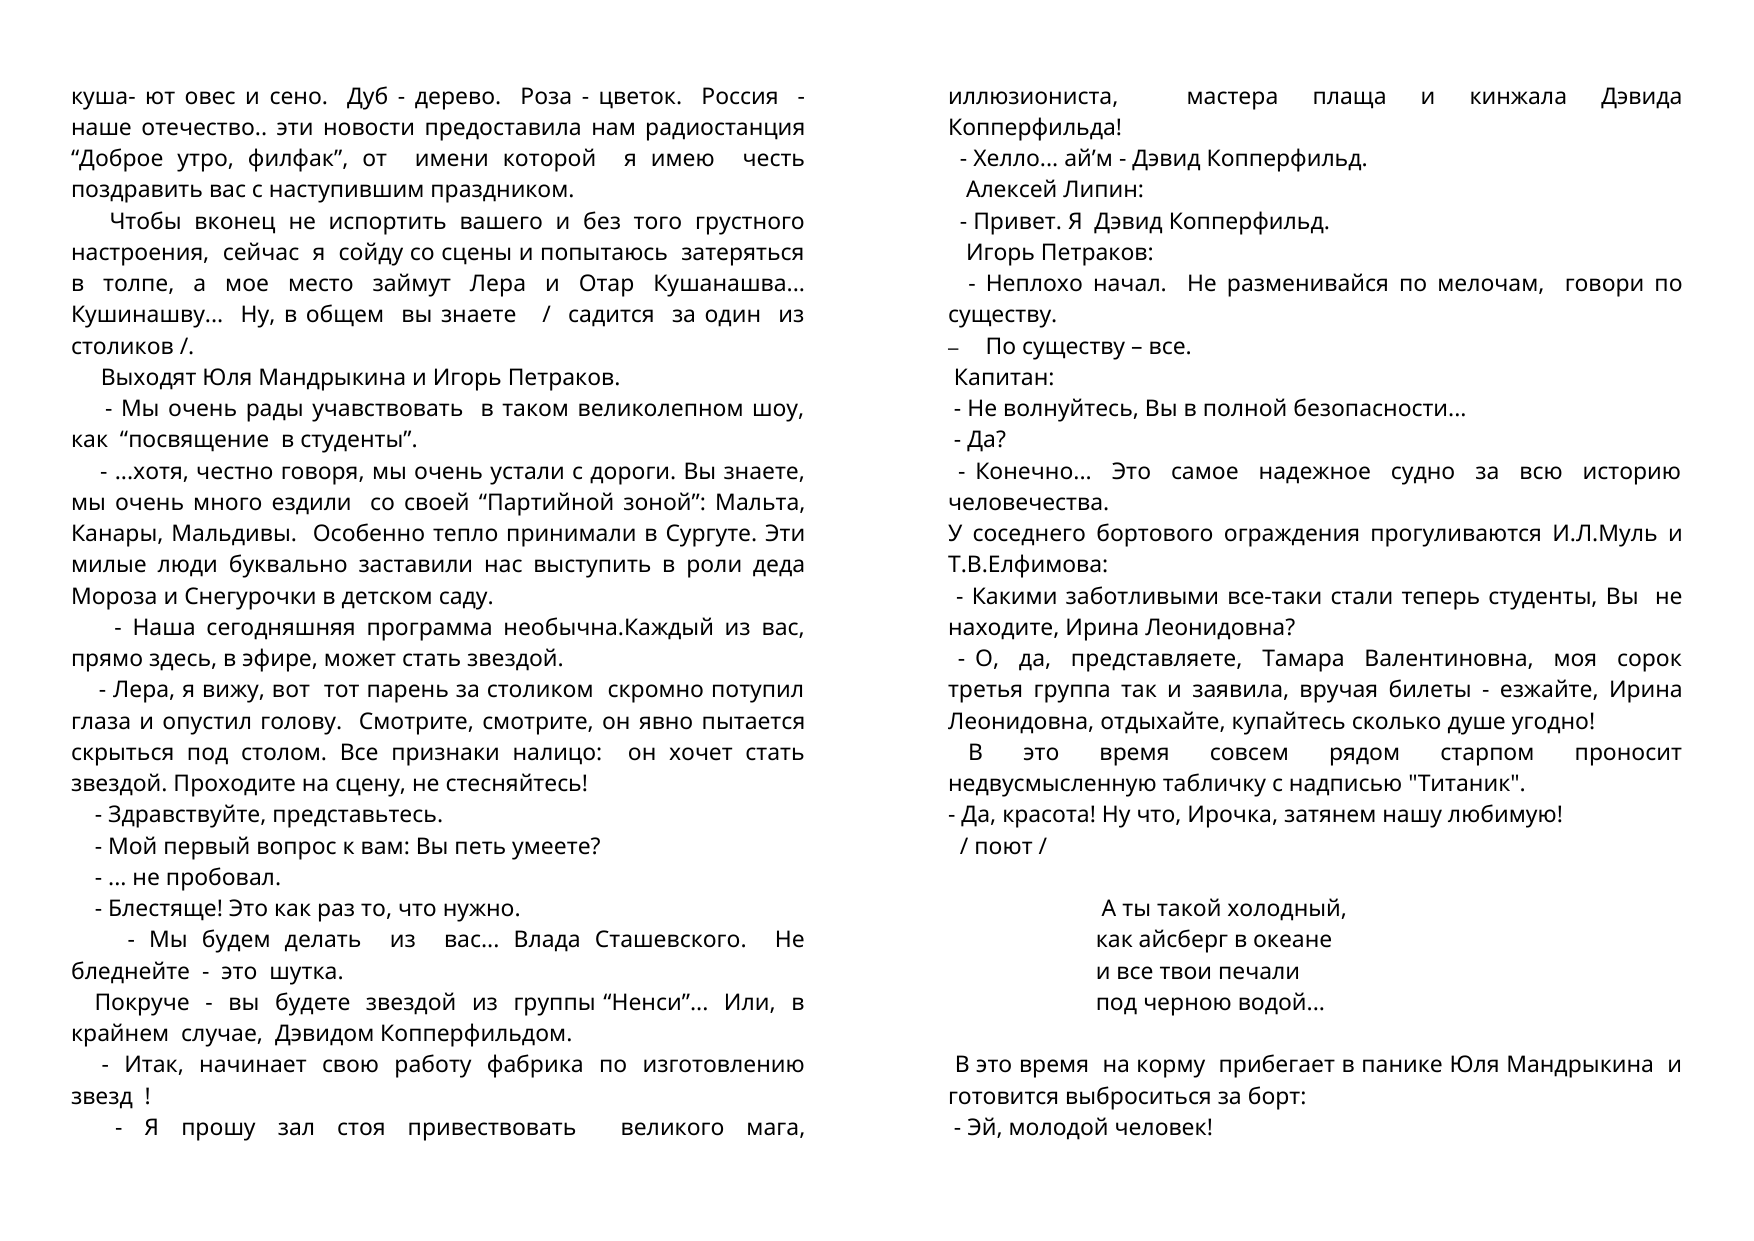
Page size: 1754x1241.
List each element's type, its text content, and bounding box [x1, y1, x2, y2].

text - Мой первый вопрос к вам: Вы петь умеете? [71, 830, 806, 861]
text В это время на корму прибегает в панике Юля Мандрыкина и готовится выброситься за борт: [948, 1048, 1683, 1111]
text - Не волнуйтесь, Вы в полной безопасности... [948, 392, 1683, 423]
text как айсберг в океане [948, 923, 1683, 955]
text - Мы очень рады учавствовать в таком великолепном шоу, как “посвящение в студенты”. [71, 392, 806, 455]
text - Здравствуйте, представьтесь. [71, 798, 806, 830]
text - Какими заботливыми все-таки стали теперь студенты, Вы не находите, Ирина Леонидовна? [948, 580, 1683, 642]
text - Да, красота! Ну что, Ирочка, затянем нашу любимую! [948, 798, 1683, 830]
text Покруче - вы будете звездой из группы “Ненси”... Или, в крайнем случае, Дэвидом Копперфильдом. [71, 986, 806, 1048]
text - ... не пробовал. [71, 861, 806, 892]
text Алексей Липин: [948, 173, 1683, 205]
text - Лера, я вижу, вот тот парень за столиком скромно потупил глаза и опустил голову. Смотрите, смотрите, он явно пытается скрыться под столом. Все признаки налицо: он хочет стать звездой. Проходите на сцену, не стесняйтесь! [71, 673, 806, 798]
text - Наша сегодняшняя программа необычна.Каждый из вас, прямо здесь, в эфире, может стать звездой. [71, 611, 806, 673]
text под черною водой... [948, 986, 1683, 1017]
text Выходят Юля Мандрыкина и Игорь Петраков. [71, 361, 806, 392]
text куша- ют овес и сено. Дуб - дерево. Роза - цветок. Россия - наше отечество.. эти новости предоставила нам радиостанция “Доброе утро, филфак”, от имени которой я имею честь поздравить вас с наступившим праздником. [71, 80, 806, 205]
text В это время совсем рядом старпом проносит недвусмысленную табличку с надписью "Титаник". [948, 736, 1683, 798]
text Капитан: [948, 361, 1683, 392]
text - Неплохо начал. Не разменивайся по мелочам, говори по существу. [948, 267, 1683, 330]
text У соседнего бортового ограждения прогуливаются И.Л.Муль и Т.В.Елфимова: [948, 517, 1683, 580]
text - Конечно... Это самое надежное судно за всю историю человечества. [948, 455, 1683, 517]
text - Я прошу зал стоя привествовать великого мага, [71, 1111, 806, 1142]
text / поют / [948, 830, 1683, 861]
text А ты такой холодный, [948, 892, 1683, 923]
text - Эй, молодой человек! [948, 1111, 1683, 1142]
text - ...хотя, честно говоря, мы очень устали с дороги. Вы знаете, мы очень много ездили со своей “Партийной зоной”: Мальта, Канары, Мальдивы. Особенно тепло принимали в Сургуте. Эти милые люди буквально заставили нас выступить в роли деда Мороза и Снегурочки в детском саду. [71, 455, 806, 611]
text Игорь Петраков: [948, 236, 1683, 267]
text - Блестяще! Это как раз то, что нужно. [71, 892, 806, 923]
text - Привет. Я Дэвид Копперфильд. [948, 205, 1683, 236]
text Чтобы вконец не испортить вашего и без того грустного настроения, сейчас я сойду со сцены и попытаюсь затеряться в толпе, а мое место займут Лера и Отар Кушанашва... Кушинашву... Ну, в общем вы знаете / садится за один из столиков /. [71, 205, 806, 361]
text и все твои печали [948, 955, 1683, 986]
text - Итак, начинает свою работу фабрика по изготовлению звезд ! [71, 1048, 806, 1111]
text - Да? [948, 423, 1683, 455]
text - Мы будем делать из вас... Влада Сташевского. Не бледнейте - это шутка. [71, 923, 806, 986]
text - О, да, представляете, Тамара Валентиновна, моя сорок третья группа так и заявила, вручая билеты - езжайте, Ирина Леонидовна, отдыхайте, купайтесь сколько душе угодно! [948, 642, 1683, 736]
text - Хелло... ай’м - Дэвид Копперфильд. [948, 142, 1683, 173]
list По существу – все. [948, 330, 1683, 361]
text иллюзиониста, мастера плаща и кинжала Дэвида Копперфильда! [948, 80, 1683, 142]
